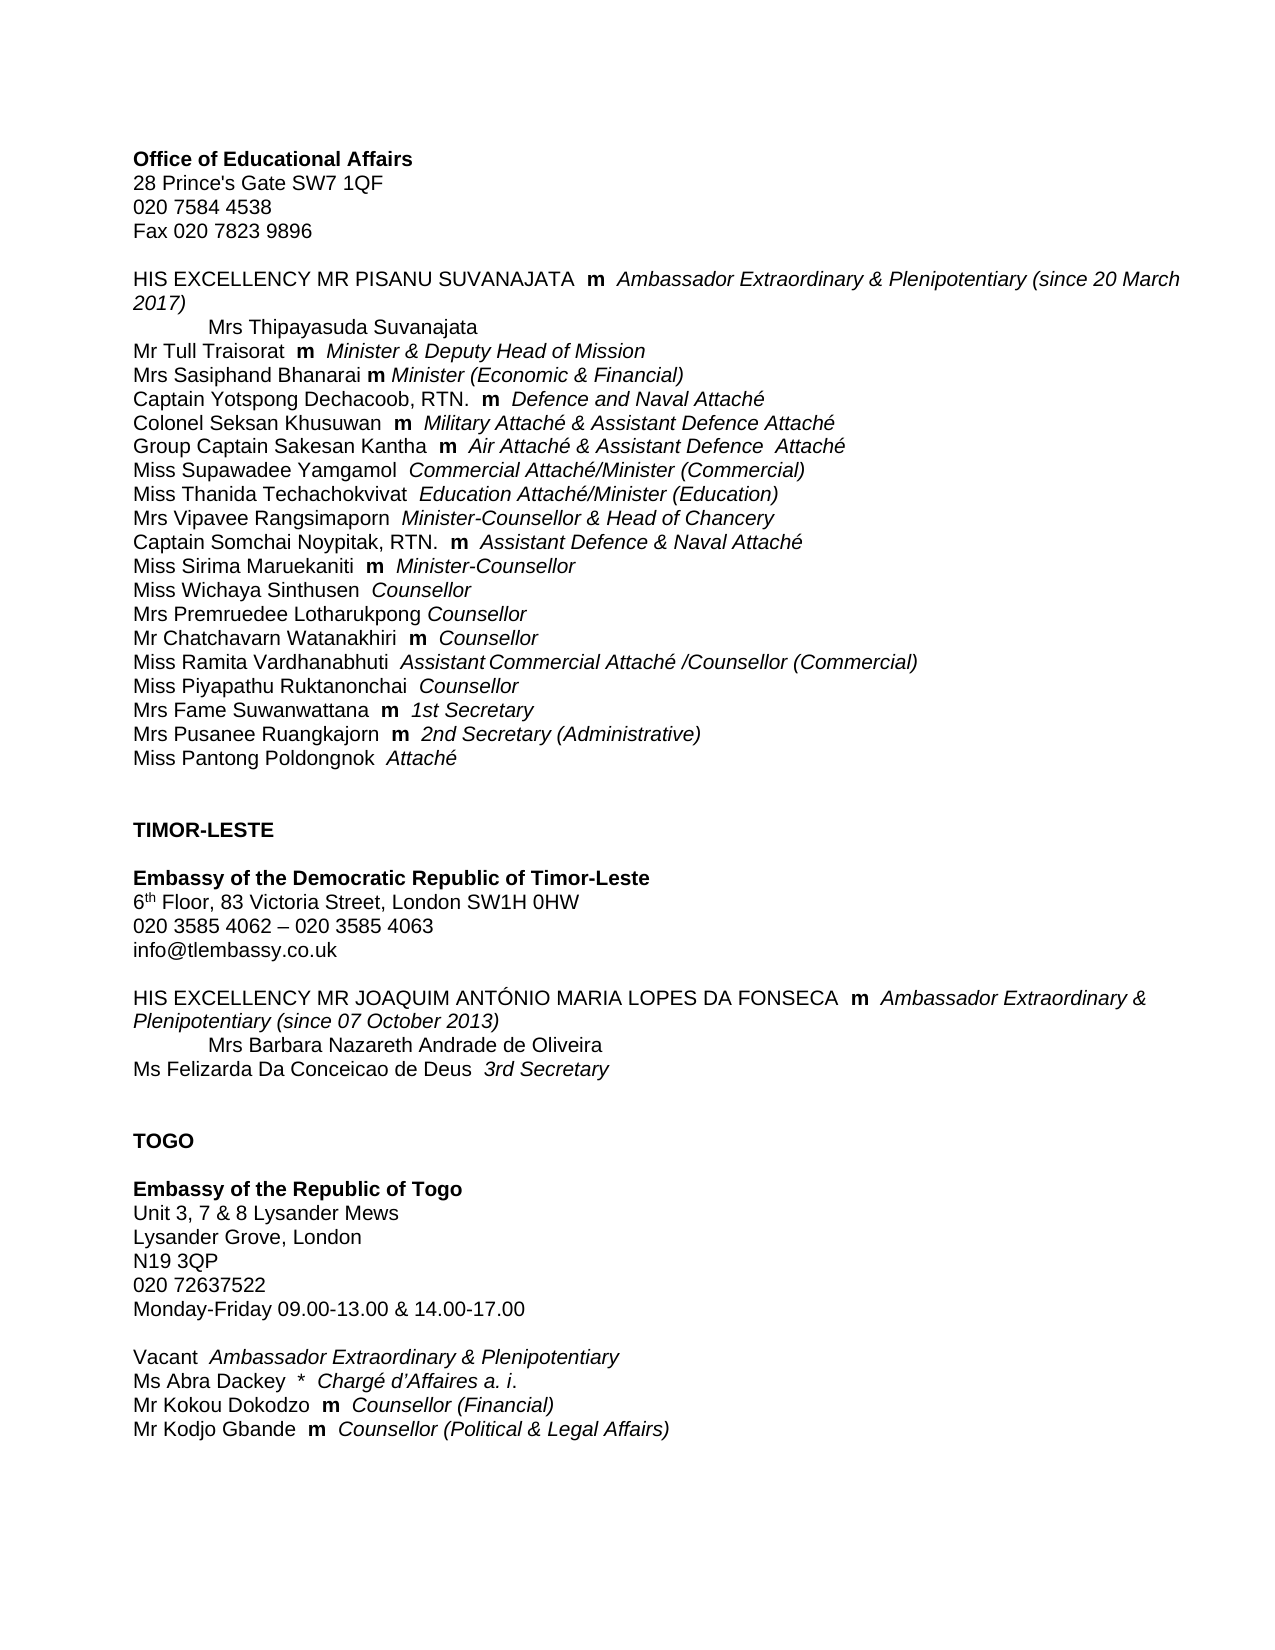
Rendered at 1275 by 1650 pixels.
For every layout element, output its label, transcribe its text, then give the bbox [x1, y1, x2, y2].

text TOGO [133, 1129, 1181, 1153]
text Embassy of the Democratic Republic of Timor-Leste [133, 866, 1181, 889]
text Mr Tull Traisorat m Minister & Deputy Head of Mission [133, 338, 1181, 362]
text Mrs Fame Suwanwattana m 1st Secretary [133, 698, 1234, 722]
text 020 7584 4538 [133, 195, 1181, 219]
text Office of Educational Affairs [133, 147, 1181, 171]
text Fax 020 7823 9896 [133, 219, 1181, 243]
text Monday-Friday 09.00-13.00 & 14.00-17.00 [133, 1297, 1181, 1321]
text Miss Pantong Poldongnok Attaché [133, 746, 1181, 770]
text 020 3585 4062 – 020 3585 4063 [133, 913, 1181, 937]
text Miss Wichaya Sinthusen Counsellor [133, 578, 1234, 602]
text Captain Somchai Noypitak, RTN. m Assistant Defence & Naval Attaché [133, 530, 1234, 554]
text 020 72637522 [133, 1273, 1181, 1297]
text HIS EXCELLENCY MR PISANU SUVANAJATA m Ambassador Extraordinary & Plenipotentiary (since 20 March 2017) [133, 267, 1216, 314]
text Captain Yotspong Dechacoob, RTN. m Defence and Naval Attaché [133, 386, 1234, 410]
text Miss Piyapathu Ruktanonchai Counsellor [133, 674, 1275, 698]
text Miss Sirima Maruekaniti m Minister-Counsellor [133, 554, 1234, 578]
text Mrs Pusanee Ruangkajorn m 2nd Secretary (Administrative) [133, 722, 1234, 746]
text Mr Kokou Dokodzo m Counsellor (Financial) [133, 1393, 1181, 1417]
text Miss Ramita Vardhanabhuti Assistant Commercial Attaché /Counsellor (Commercial) [133, 650, 1275, 674]
text Group Captain Sakesan Kantha m Air Attaché & Assistant Defence Attaché [133, 434, 1225, 458]
text Mrs Vipavee Rangsimaporn Minister-Counsellor & Head of Chancery [133, 506, 1234, 530]
text Ms Felizarda Da Conceicao de Deus 3rd Secretary [133, 1057, 1181, 1081]
text Mrs Barbara Nazareth Andrade de Oliveira [133, 1033, 1181, 1057]
text N19 3QP [133, 1249, 1181, 1273]
text Mr Kodjo Gbande m Counsellor (Political & Legal Affairs) [133, 1417, 1181, 1441]
text Mrs Premruedee Lotharukpong Counsellor [133, 602, 1234, 626]
text info@tlembassy.co.uk [133, 937, 1181, 961]
text Embassy of the Republic of Togo [133, 1177, 1181, 1201]
text HIS EXCELLENCY MR JOAQUIM ANTÓNIO MARIA LOPES DA FONSECA m Ambassador Extraordinary & Plenipotentiary (since 07 October 2013) [133, 985, 1181, 1033]
text Lysander Grove, London [133, 1225, 1181, 1249]
text Miss Thanida Techachokvivat Education Attaché/Minister (Education) [133, 482, 1234, 506]
text Mrs Thipayasuda Suvanajata [133, 314, 1216, 338]
text 28 Prince's Gate SW7 1QF [133, 171, 1181, 195]
text Miss Supawadee Yamgamol Commercial Attaché/Minister (Commercial) [133, 458, 1225, 482]
text Unit 3, 7 & 8 Lysander Mews [133, 1201, 1181, 1225]
text Ms Abra Dackey * Chargé d’Affaires a. i. [133, 1369, 1181, 1393]
text 6th Floor, 83 Victoria Street, London SW1H 0HW [133, 889, 1181, 913]
text Mrs Sasiphand Bhanarai m Minister (Economic & Financial) [133, 362, 1181, 386]
text Mr Chatchavarn Watanakhiri m Counsellor [133, 626, 1234, 650]
text Colonel Seksan Khusuwan m Military Attaché & Assistant Defence Attaché [133, 410, 1234, 434]
text TIMOR-LESTE [133, 818, 1181, 842]
text Vacant Ambassador Extraordinary & Plenipotentiary [133, 1345, 1181, 1369]
